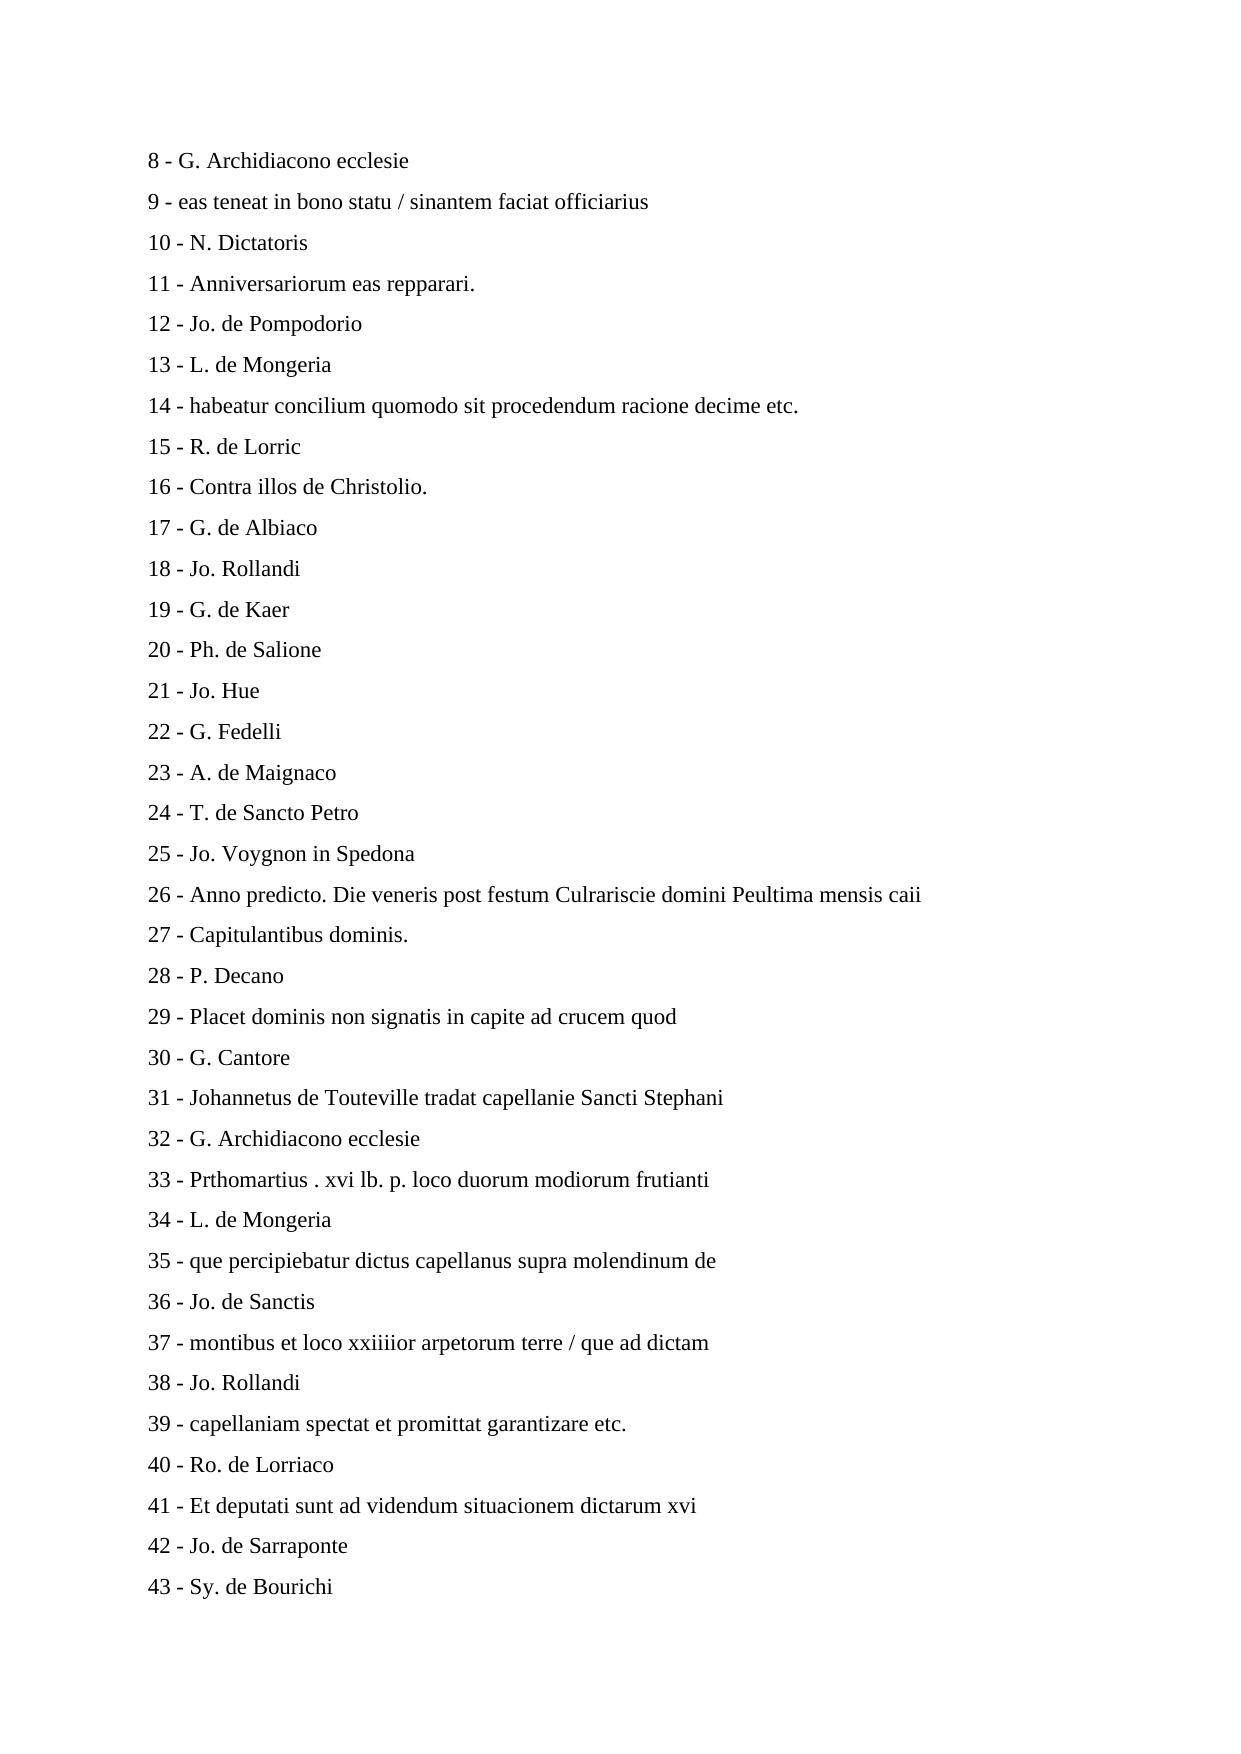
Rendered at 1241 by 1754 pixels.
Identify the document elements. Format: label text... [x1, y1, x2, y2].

text 36 - Jo. de Sanctis [148, 1288, 1093, 1314]
text 32 - G. Archidiacono ecclesie [148, 1125, 1093, 1151]
text 24 - T. de Sancto Petro [148, 799, 1093, 826]
text 11 - Anniversariorum eas repparari. [148, 270, 1093, 296]
text 27 - Capitulantibus dominis. [148, 921, 1093, 948]
text 20 - Ph. de Salione [148, 636, 1093, 663]
text 23 - A. de Maignaco [148, 758, 1093, 785]
text 41 - Et deputati sunt ad videndum situacionem dictarum xvi [148, 1492, 1093, 1518]
text 31 - Johannetus de Touteville tradat capellanie Sancti Stephani [148, 1084, 1093, 1111]
text 19 - G. de Kaer [148, 596, 1093, 622]
text 30 - G. Cantore [148, 1044, 1093, 1070]
text 9 - eas teneat in bono statu / sinantem faciat officiarius [148, 188, 1093, 215]
text 22 - G. Fedelli [148, 718, 1093, 744]
text 37 - montibus et loco xxiiiior arpetorum terre / que ad dictam [148, 1329, 1093, 1355]
text 17 - G. de Albiaco [148, 514, 1093, 541]
text 43 - Sy. de Bourichi [148, 1573, 1093, 1599]
text 28 - P. Decano [148, 962, 1093, 988]
text 25 - Jo. Voygnon in Spedona [148, 840, 1093, 866]
text 13 - L. de Mongeria [148, 351, 1093, 378]
text 21 - Jo. Hue [148, 677, 1093, 703]
text 35 - que percipiebatur dictus capellanus supra molendinum de [148, 1247, 1093, 1274]
text 18 - Jo. Rollandi [148, 555, 1093, 581]
text 26 - Anno predicto. Die veneris post festum Culrariscie domini Peultima mensis caii [148, 881, 1093, 907]
text 33 - Prthomartius . xvi lb. p. loco duorum modiorum frutianti [148, 1166, 1093, 1192]
text 12 - Jo. de Pompodorio [148, 311, 1093, 337]
text 15 - R. de Lorric [148, 433, 1093, 459]
text 10 - N. Dictatoris [148, 229, 1093, 255]
text 14 - habeatur concilium quomodo sit procedendum racione decime etc. [148, 392, 1093, 418]
text 16 - Contra illos de Christolio. [148, 473, 1093, 500]
text 34 - L. de Mongeria [148, 1207, 1093, 1233]
text 40 - Ro. de Lorriaco [148, 1451, 1093, 1477]
text 39 - capellaniam spectat et promittat garantizare etc. [148, 1410, 1093, 1437]
text 8 - G. Archidiacono ecclesie [148, 148, 1093, 174]
text 38 - Jo. Rollandi [148, 1369, 1093, 1396]
text 42 - Jo. de Sarraponte [148, 1532, 1093, 1559]
text 29 - Placet dominis non signatis in capite ad crucem quod [148, 1003, 1093, 1029]
